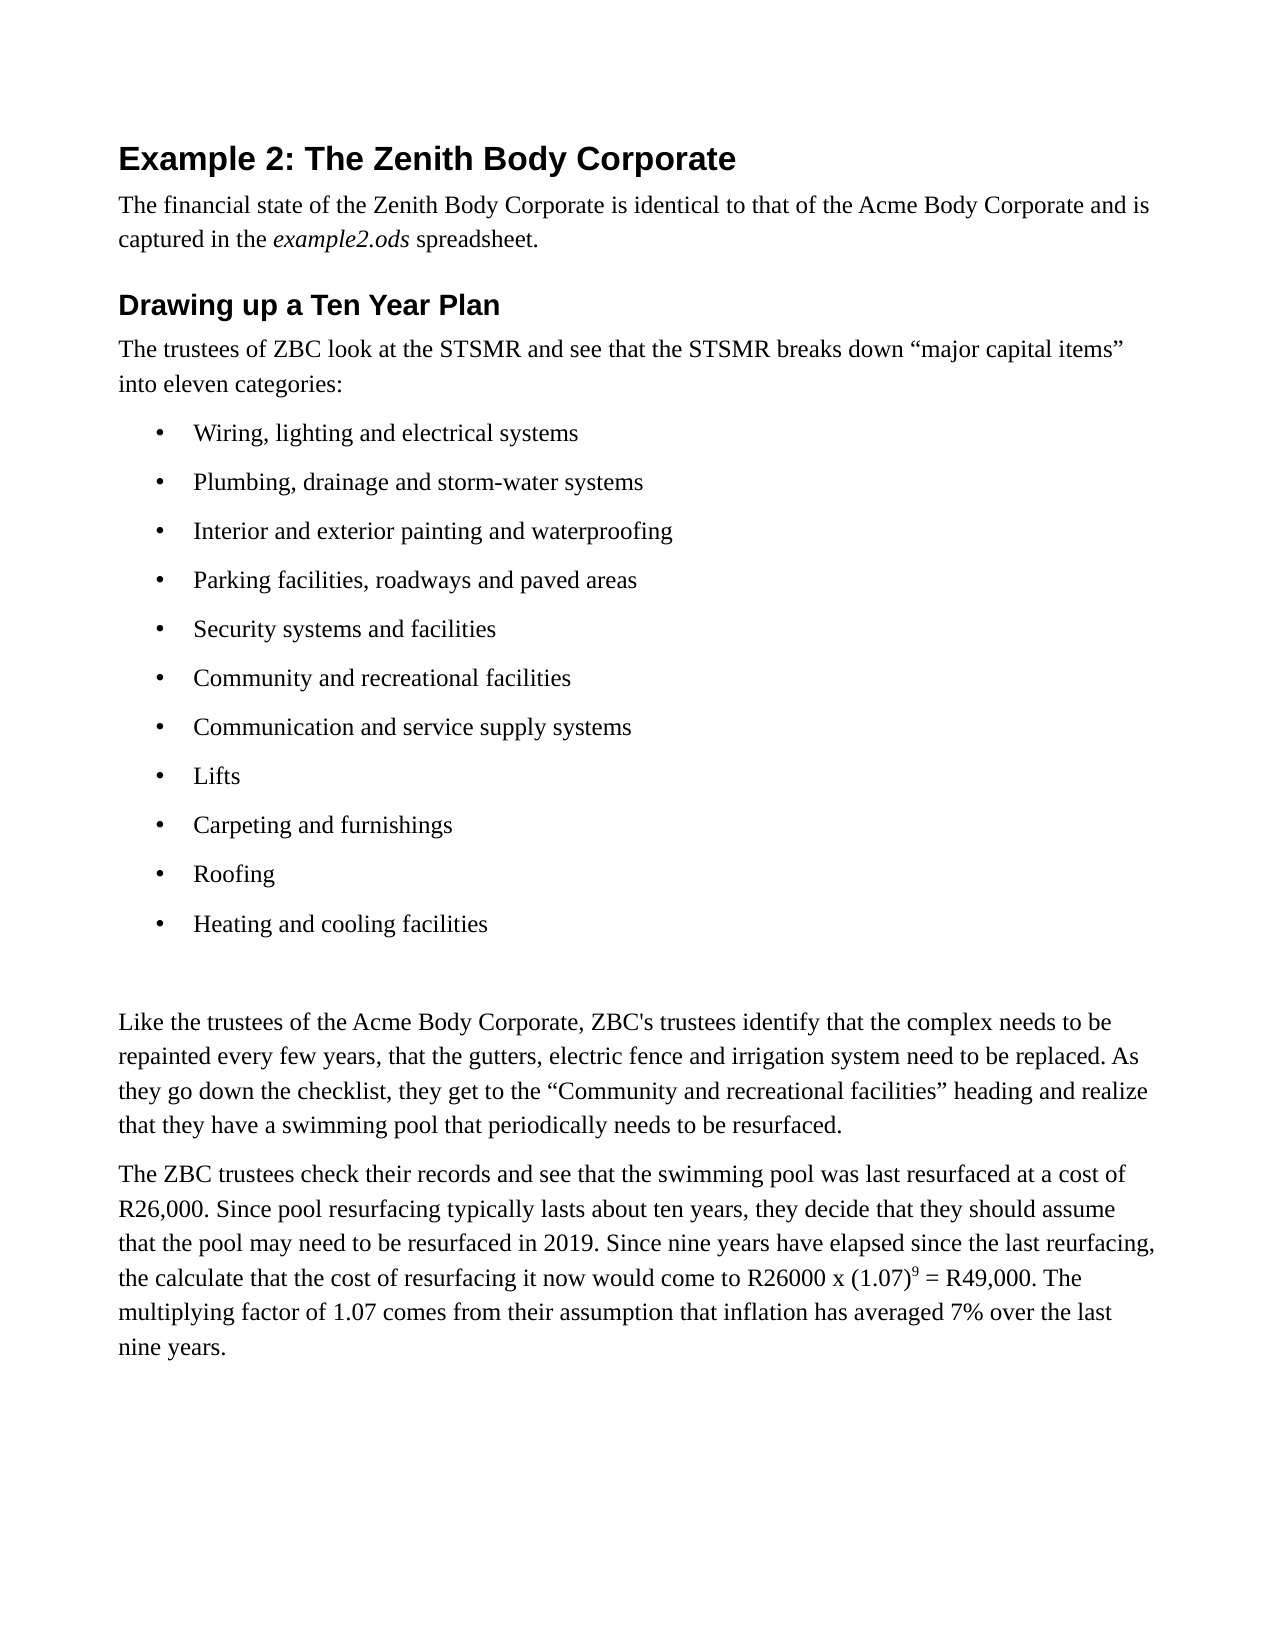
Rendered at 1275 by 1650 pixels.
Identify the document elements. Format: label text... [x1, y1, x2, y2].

subtitle Example 2: The Zenith Body Corporate [118, 139, 1157, 178]
list Security systems and facilities [156, 614, 1157, 643]
list Plumbing, drainage and storm-water systems [156, 467, 1157, 496]
list Wiring, lighting and electrical systems [156, 418, 1157, 447]
list Interior and exterior painting and waterproofing [156, 516, 1157, 545]
list Parking facilities, roadways and paved areas [156, 565, 1157, 594]
list Community and recreational facilities [156, 663, 1157, 692]
text The ZBC trustees check their records and see that the swimming pool was last resurfaced at a cost of R26,000. Since pool resurfacing typically lasts about ten years, they decide that they should assume that the pool may need to be resurfaced in 2019. Since nine years have elapsed since the last reurfacing, the calculate that the cost of resurfacing it now would come to R26000 x (1.07)9 = R49,000. The multiplying factor of 1.07 comes from their assumption that inflation has averaged 7% over the last nine years. [118, 1159, 1157, 1360]
list Heating and cooling facilities [156, 909, 1157, 937]
list Carpeting and furnishings [156, 811, 1157, 839]
text Like the trustees of the Acme Body Corporate, ZBC's trustees identify that the complex needs to be repainted every few years, that the gutters, electric fence and irrigation system need to be replaced. As they go down the checklist, they get to the “Community and recreational facilities” heading and realize that they have a swimming pool that periodically needs to be resurfaced. [118, 1007, 1157, 1139]
text The financial state of the Zenith Body Corporate is identical to that of the Acme Body Corporate and is captured in the example2.ods spreadsheet. [118, 190, 1157, 253]
list Roofing [156, 859, 1157, 888]
list Lifts [156, 761, 1157, 790]
text The trustees of ZBC look at the STSMR and see that the STSMR breaks down “major capital items” into eleven categories: [118, 334, 1157, 398]
list Communication and service supply systems [156, 712, 1157, 741]
subtitle Drawing up a Ten Year Plan [118, 288, 1157, 322]
